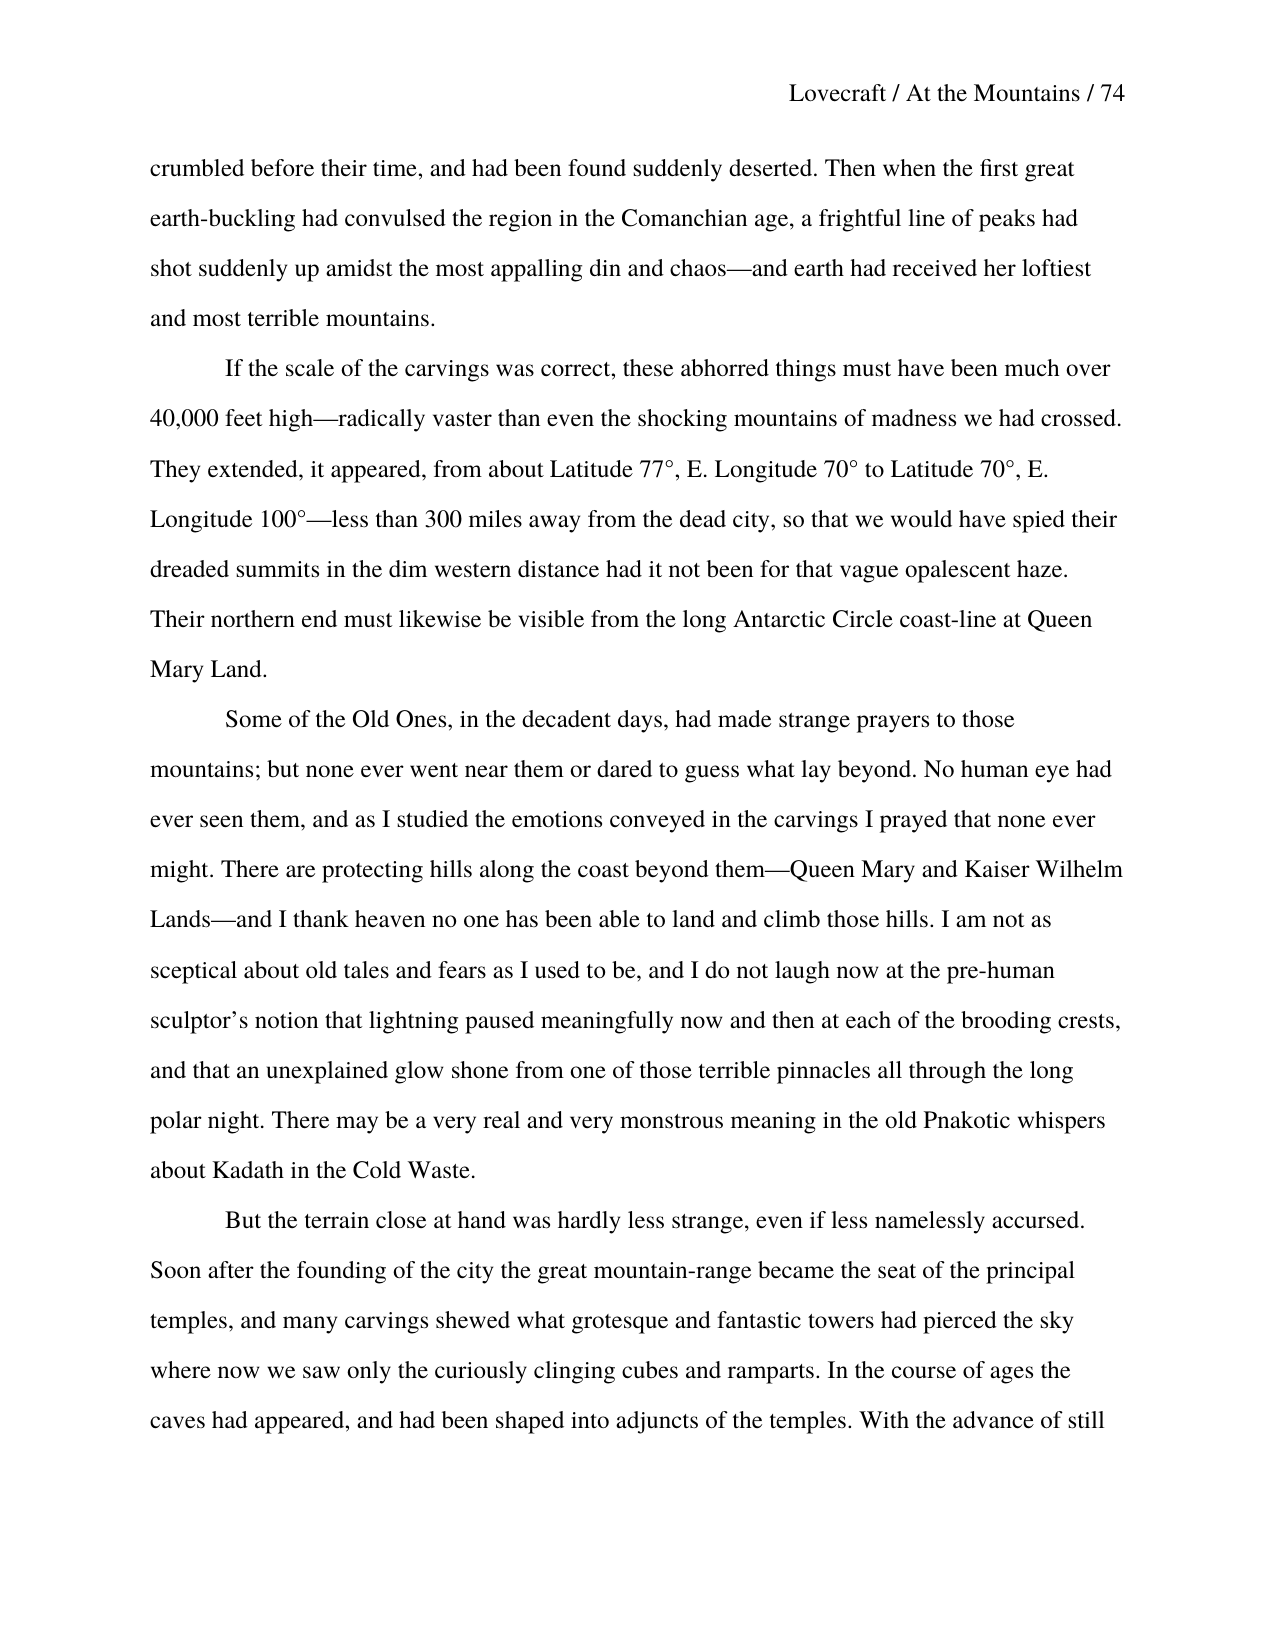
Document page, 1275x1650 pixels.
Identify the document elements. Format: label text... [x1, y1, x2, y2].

text Some of the Old Ones, in the decadent days, had made strange prayers to those mountains; but none ever went near them or dared to guess what lay beyond. No human eye had ever seen them, and as I studied the emotions conveyed in the carvings I prayed that none ever might. There are protecting hills along the coast beyond them—Queen Mary and Kaiser Wilhelm Lands—and I thank heaven no one has been able to land and climb those hills. I am not as sceptical about old tales and fears as I used to be, and I do not laugh now at the pre-human sculptor’s notion that lightning paused meaningfully now and then at each of the brooding crests, and that an unexplained glow shone from one of those terrible pinnacles all through the long polar night. There may be a very real and very monstrous meaning in the old Pnakotic whispers about Kadath in the Cold Waste. [150, 701, 1125, 1186]
text If the scale of the carvings was correct, these abhorred things must have been much over 40,000 feet high—radically vaster than even the shocking mountains of madness we had crossed. They extended, it appeared, from about Latitude 77°, E. Longitude 70° to Latitude 70°, E. Longitude 100°—less than 300 miles away from the dead city, so that we would have spied their dreaded summits in the dim western distance had it not been for that vague opalescent haze. Their northern end must likewise be visible from the long Antarctic Circle coast-line at Queen Mary Land. [150, 350, 1125, 684]
text But the terrain close at hand was hardly less strange, even if less namelessly accursed. Soon after the founding of the city the great mountain-range became the seat of the principal temples, and many carvings shewed what grotesque and fantastic towers had pierced the sky where now we saw only the curiously clinging cubes and ramparts. In the course of ages the caves had appeared, and had been shaped into adjuncts of the temples. With the advance of still [150, 1202, 1125, 1436]
text crumbled before their time, and had been found suddenly deserted. Then when the first great earth-buckling had convulsed the region in the Comanchian age, a frightful line of peaks had shot suddenly up amidst the most appalling din and chaos—and earth had received her loftiest and most terrible mountains. [150, 150, 1125, 334]
